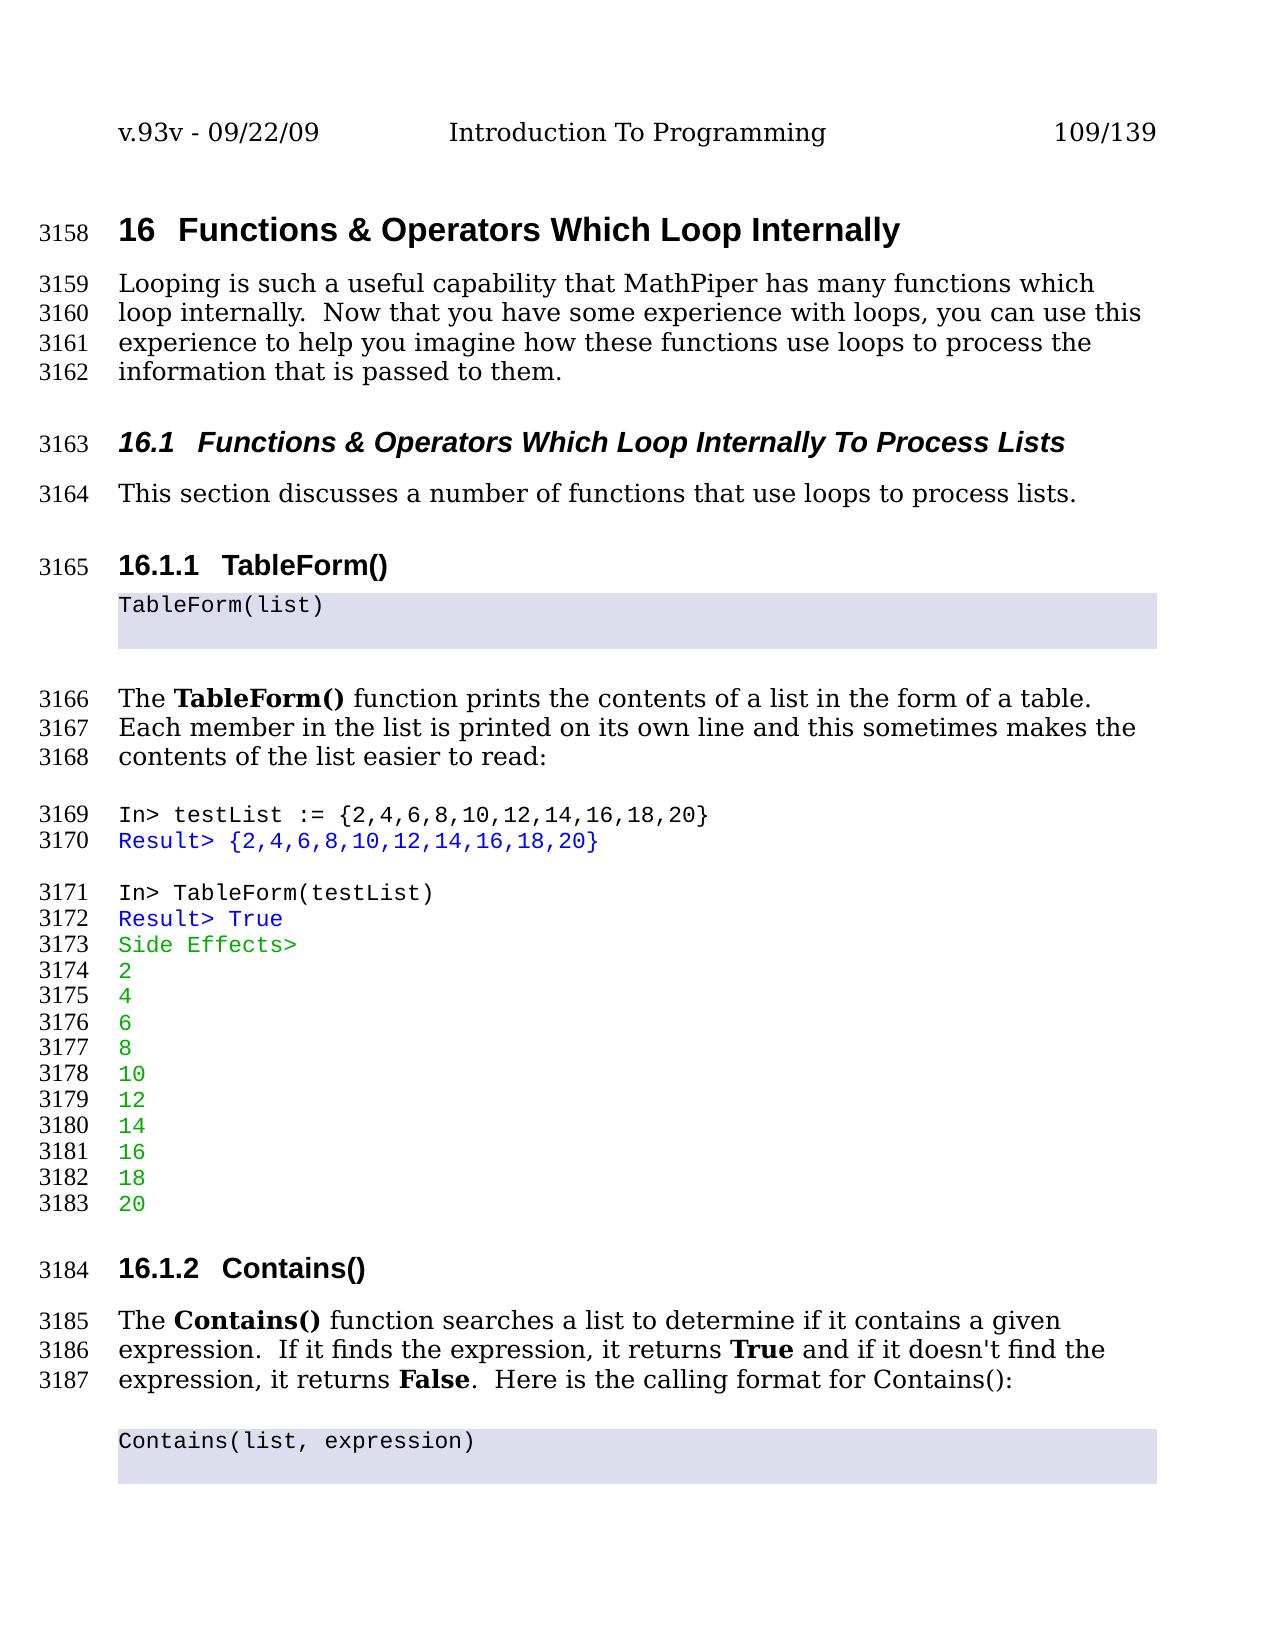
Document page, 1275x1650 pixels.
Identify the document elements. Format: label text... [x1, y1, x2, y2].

text This section discusses a number of functions that use loops to process lists. [118, 479, 1157, 509]
text Looping is such a useful capability that MathPiper has many functions which loop internally. Now that you have some experience with loops, you can use this experience to help you imagine how these functions use loops to process the information that is passed to them. [118, 269, 1157, 386]
text 20 [118, 1192, 1157, 1218]
text 6 [118, 1011, 1157, 1037]
text Side Effects> [118, 933, 1157, 959]
subtitle Functions & Operators Which Loop Internally To Process Lists [118, 425, 1157, 459]
subtitle Functions & Operators Which Loop Internally [118, 210, 1157, 248]
text 12 [118, 1089, 1157, 1114]
text 10 [118, 1063, 1157, 1089]
text The Contains() function searches a list to determine if it contains a given expression. If it finds the expression, it returns True and if it doesn't find the expression, it returns False. Here is the calling format for Contains(): [118, 1306, 1157, 1394]
text 14 [118, 1114, 1157, 1141]
subtitle Contains() [118, 1251, 1157, 1285]
table_header Contains(list, expression) [118, 1429, 1157, 1484]
text 2 [118, 959, 1157, 985]
subtitle TableForm() [118, 548, 1157, 581]
text The TableForm() function prints the contents of a list in the form of a table. Each member in the list is printed on its own line and this sometimes makes the contents of the list easier to read: [118, 684, 1157, 771]
text 18 [118, 1166, 1157, 1192]
text 16 [118, 1141, 1157, 1166]
text In> testList := {2,4,6,8,10,12,14,16,18,20} [118, 803, 1157, 829]
text Result> True [118, 907, 1157, 933]
table_header TableForm(list) [118, 593, 1157, 649]
text 8 [118, 1037, 1157, 1063]
text Result> {2,4,6,8,10,12,14,16,18,20} [118, 829, 1157, 855]
text In> TableForm(testList) [118, 881, 1157, 907]
text 4 [118, 985, 1157, 1011]
